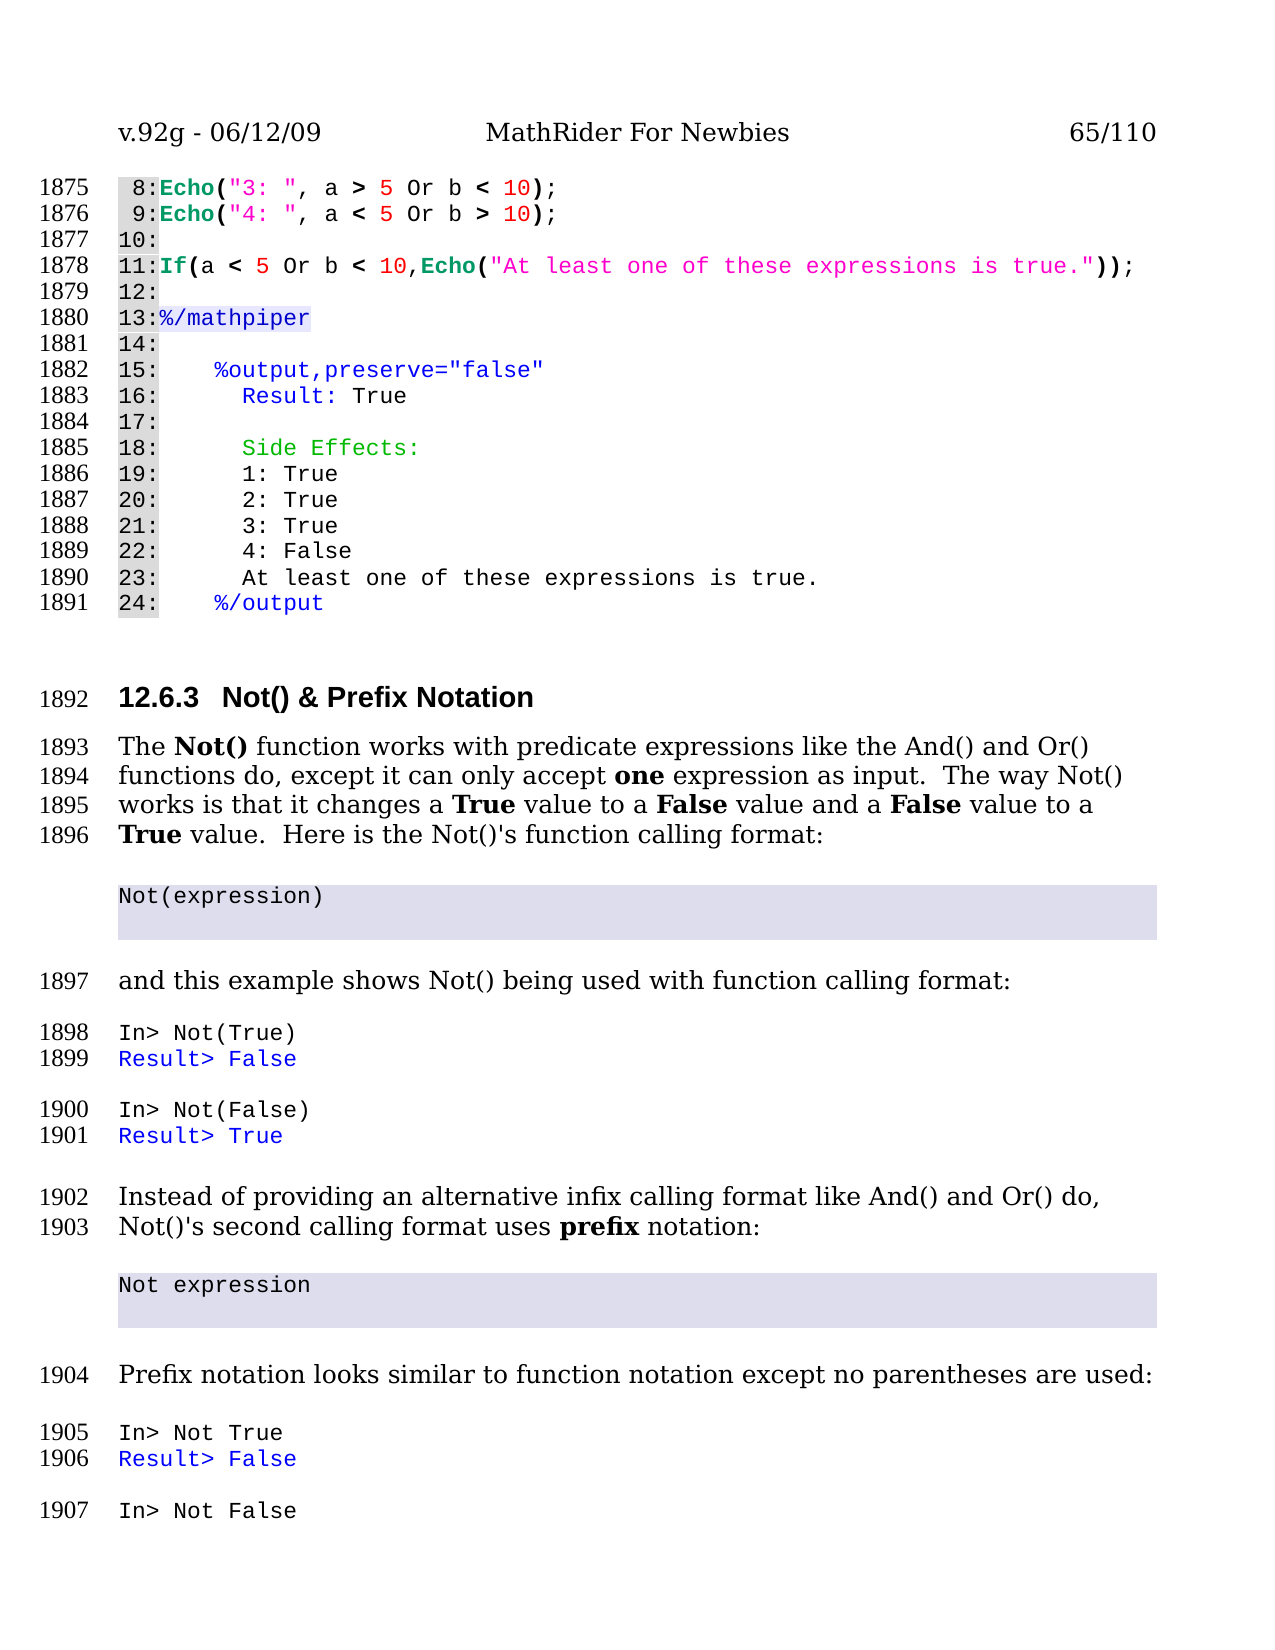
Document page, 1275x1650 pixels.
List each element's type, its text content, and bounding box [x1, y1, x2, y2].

text 22: 4: False [118, 540, 1157, 566]
text 12: [118, 281, 1157, 306]
text Prefix notation looks similar to function notation except no parentheses are used: [118, 1361, 1157, 1390]
text 23: At least one of these expressions is true. [118, 566, 1157, 592]
text In> Not(False) [118, 1099, 1157, 1125]
text Instead of providing an alternative infix calling format like And() and Or() do, Not()'s second calling format uses prefix notation: [118, 1183, 1157, 1241]
text 18: Side Effects: [118, 436, 1157, 462]
text 15: %output,preserve="false" [118, 358, 1157, 384]
text In> Not True [118, 1422, 1157, 1448]
text In> Not False [118, 1499, 1157, 1525]
text 10: [118, 229, 1157, 254]
text 21: 3: True [118, 514, 1157, 540]
text 17: [118, 410, 1157, 436]
text 24: %/output [118, 592, 1157, 618]
text 8:Echo("3: ", a > 5 Or b < 10); [118, 177, 1157, 203]
text 19: 1: True [118, 462, 1157, 488]
text Result> False [118, 1448, 1157, 1473]
text Result> False [118, 1047, 1157, 1073]
table_header Not(expression) [118, 885, 1157, 940]
text 14: [118, 332, 1157, 358]
subtitle Not() & Prefix Notation [118, 680, 1157, 714]
text The Not() function works with predicate expressions like the And() and Or() functions do, except it can only accept one expression as input. The way Not() works is that it changes a True value to a False value and a False value to a True value. Here is the Not()'s function calling format: [118, 732, 1157, 849]
text In> Not(True) [118, 1021, 1157, 1047]
text 13:%/mathpiper [118, 306, 1157, 332]
text 11:If(a < 5 Or b < 10,Echo("At least one of these expressions is true.")); [118, 254, 1157, 281]
text 16: Result: True [118, 384, 1157, 410]
text Result> True [118, 1125, 1157, 1151]
text 9:Echo("4: ", a < 5 Or b > 10); [118, 203, 1157, 229]
text and this example shows Not() being used with function calling format: [118, 966, 1157, 995]
table_header Not expression [118, 1273, 1157, 1328]
text 20: 2: True [118, 488, 1157, 514]
